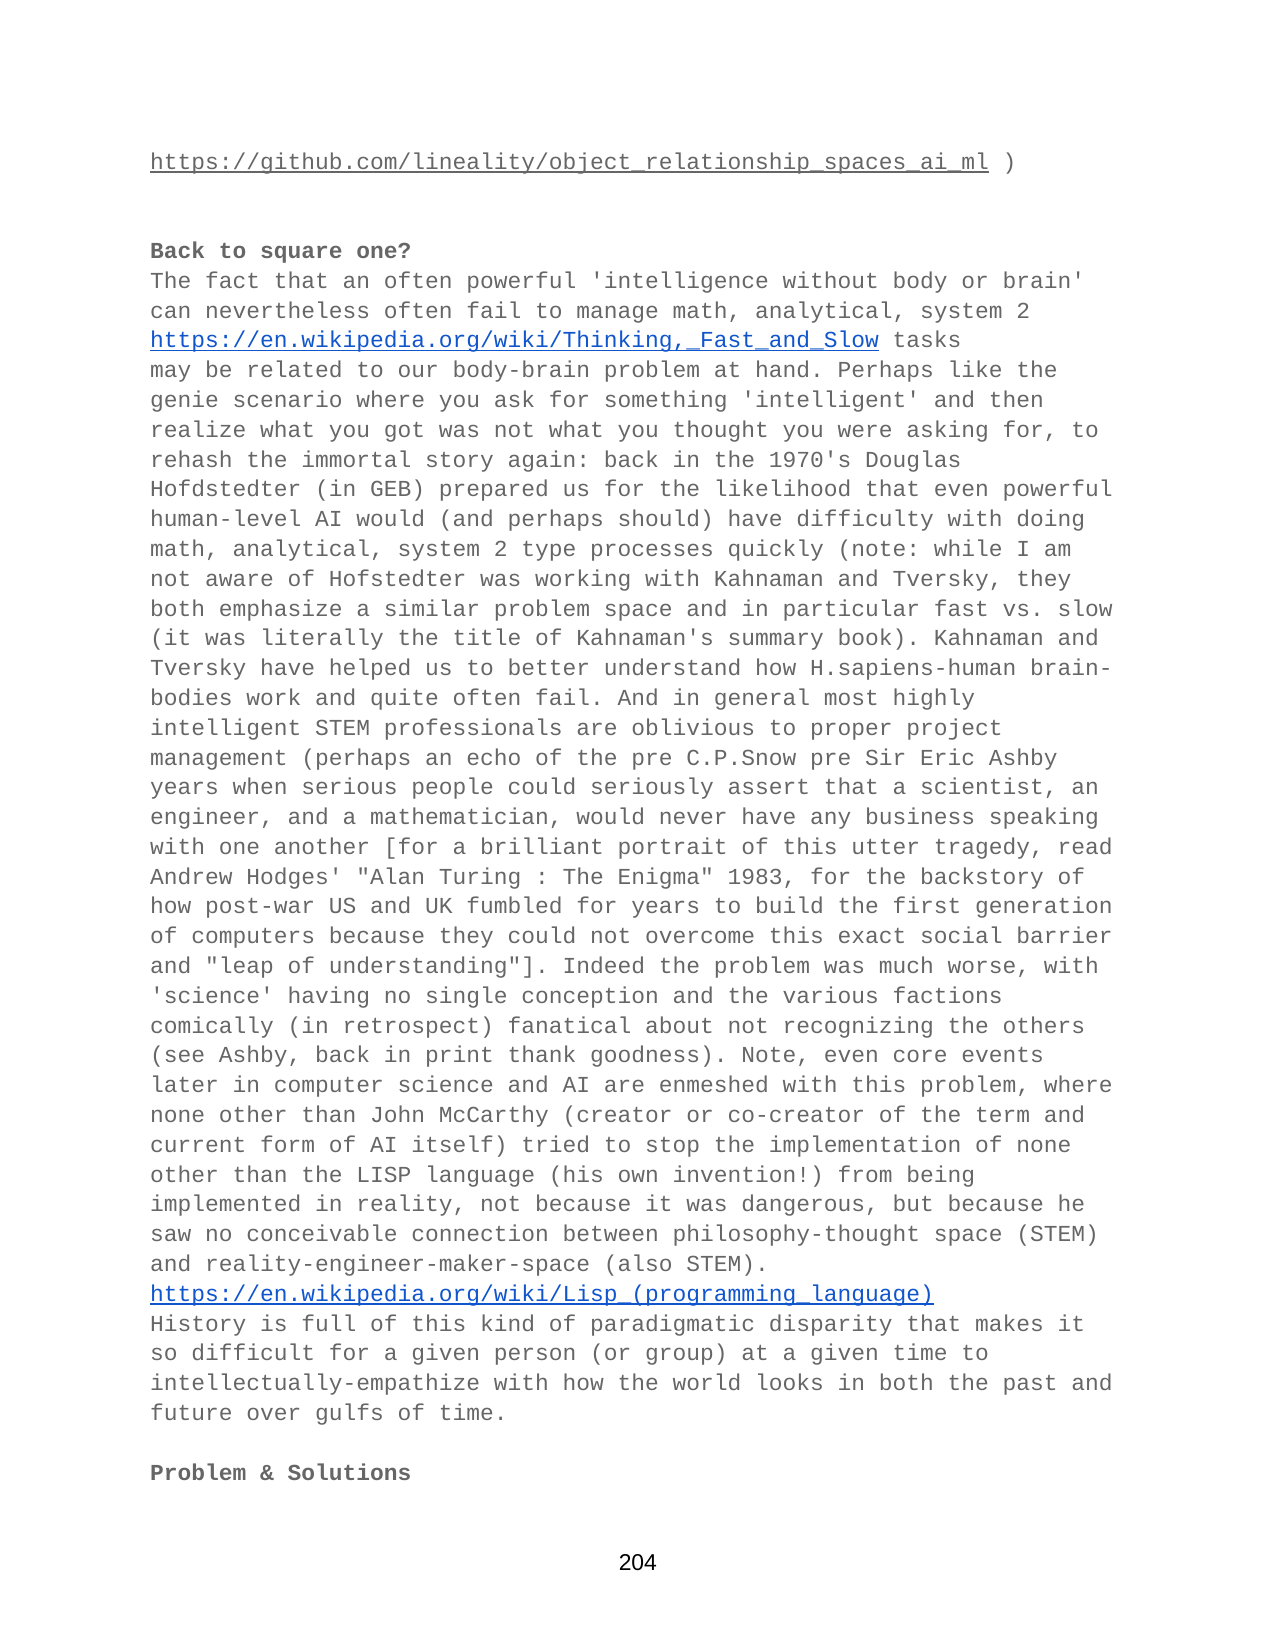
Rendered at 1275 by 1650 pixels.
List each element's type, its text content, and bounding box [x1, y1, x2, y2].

text https://github.com/lineality/object_relationship_spaces_ai_ml ) [150, 150, 1125, 176]
text https://en.wikipedia.org/wiki/Thinking,_Fast_and_Slow tasks [150, 329, 1125, 355]
text History is full of this kind of paradigmatic disparity that makes it so difficult for a given person (or group) at a given time to intellectually-empathize with how the world looks in both the past and future over gulfs of time. [150, 1312, 1125, 1427]
text may be related to our body-brain problem at hand. Perhaps like the genie scenario where you ask for something 'intelligent' and then realize what you got was not what you thought you were asking for, to rehash the immortal story again: back in the 1970's Douglas Hofdstedter (in GEB) prepared us for the likelihood that even powerful human-level AI would (and perhaps should) have difficulty with doing math, analytical, system 2 type processes quickly (note: while I am not aware of Hofstedter was working with Kahnaman and Tversky, they both emphasize a similar problem space and in particular fast vs. slow (it was literally the title of Kahnaman's summary book). Kahnaman and Tversky have helped us to better understand how H.sapiens-human brain-bodies work and quite often fail. And in general most highly intelligent STEM professionals are oblivious to proper project management (perhaps an echo of the pre C.P.Snow pre Sir Eric Ashby years when serious people could seriously assert that a scientist, an engineer, and a mathematician, would never have any business speaking with one another [for a brilliant portrait of this utter tragedy, read Andrew Hodges' "Alan Turing : The Enigma" 1983, for the backstory of how post-war US and UK fumbled for years to build the first generation of computers because they could not overcome this exact social barrier and "leap of understanding"]. Indeed the problem was much worse, with 'science' having no single conception and the various factions comically (in retrospect) fanatical about not recognizing the others (see Ashby, back in print thank goodness). Note, even core events later in computer science and AI are enmeshed with this problem, where none other than John McCarthy (creator or co-creator of the term and current form of AI itself) tried to stop the implementation of none other than the LISP language (his own invention!) from being implemented in reality, not because it was dangerous, but because he saw no conceivable connection between philosophy-thought space (STEM) and reality-engineer-maker-space (also STEM). https://en.wikipedia.org/wiki/Lisp_(programming_language) [150, 358, 1125, 1308]
text Problem & Solutions [150, 1461, 1125, 1487]
text The fact that an often powerful 'intelligence without body or brain' can nevertheless often fail to manage math, analytical, system 2 [150, 269, 1125, 325]
text Back to square one? [150, 239, 1125, 265]
